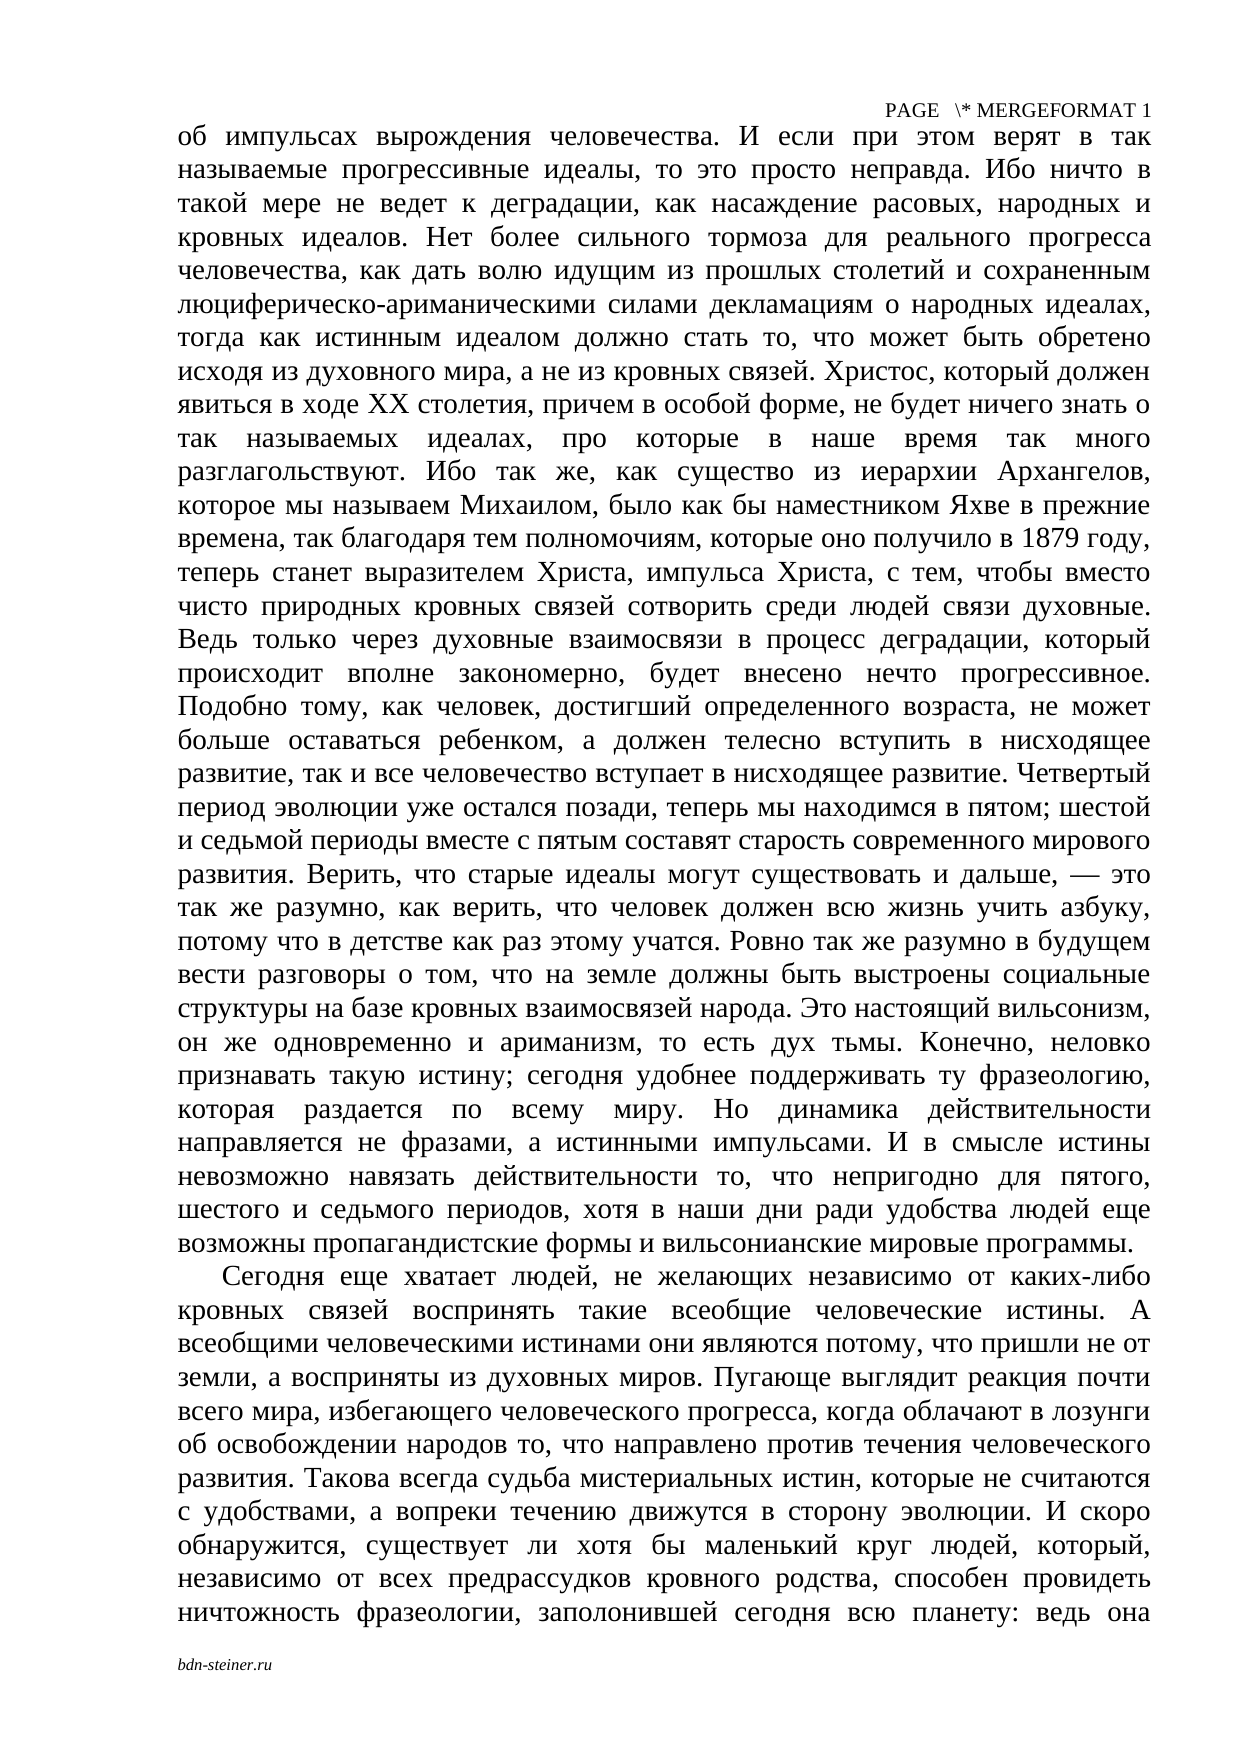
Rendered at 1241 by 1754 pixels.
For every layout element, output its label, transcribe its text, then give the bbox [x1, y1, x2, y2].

text Сегодня еще хватает людей, не желающих независимо от каких-либо кровных связей воспринять такие всеобщие человеческие истины. А всеобщими человеческими истинами они являются потому, что пришли не от земли, а восприняты из духовных миров. Пугающе выглядит реакция почти всего мира, избегающего человеческого прогресса, когда облачают в лозунги об освобождении народов то, что направлено против течения человеческого развития. Такова всегда судьба мистериальных истин, которые не считаются с удобствами, а вопреки течению движутся в сторону эволюции. И скоро обнаружится, существует ли хотя бы маленький круг людей, который, независимо от всех предрассудков кровного родства, способен провидеть ничтожность фразеологии, заполонившей сегодня всю планету: ведь она [177, 1258, 1152, 1627]
text об импульсах вырождения человечества. И если при этом верят в так называемые прогрессивные идеалы, то это просто неправда. Ибо ничто в такой мере не ведет к деградации, как насаждение расовых, народных и кровных идеалов. Нет более сильного тормоза для реального прогресса человечества, как дать волю идущим из прошлых столетий и сохраненным люциферическо-ариманическими силами декламациям о народных идеалах, тогда как истинным идеалом должно стать то, что может быть обретено исходя из духовного мира, а не из кровных связей. Христос, который должен явиться в ходе XX столетия, причем в особой форме, не будет ничего знать о так называемых идеалах, про которые в наше время так много разглагольствуют. Ибо так же, как существо из иерархии Архангелов, которое мы называем Михаилом, было как бы наместником Яхве в прежние времена, так благодаря тем полномочиям, которые оно получило в 1879 году, теперь станет выразителем Христа, импульса Христа, с тем, чтобы вместо чисто природных кровных связей сотворить среди людей связи духовные. Ведь только через духовные взаимосвязи в процесс деградации, который происходит вполне закономерно, будет внесено нечто прогрессивное. Подобно тому, как человек, достигший определенного возраста, не может больше оставаться ребенком, а должен телесно вступить в нисходящее развитие, так и все человечество вступает в нисходящее развитие. Четвертый период эволюции уже остался позади, теперь мы находимся в пятом; шестой и седьмой периоды вместе с пятым составят старость современного мирового развития. Верить, что старые идеалы могут существовать и дальше, — это так же разумно, как верить, что человек должен всю жизнь учить азбуку, потому что в детстве как раз этому учатся. Ровно так же разумно в будущем вести разговоры о том, что на земле должны быть выстроены социальные структуры на базе кровных взаимосвязей народа. Это настоящий вильсонизм, он же одновременно и ариманизм, то есть дух тьмы. Конечно, неловко признавать такую истину; сегодня удобнее поддерживать ту фразеологию, которая раздается по всему миру. Но динамика действительности направляется не фразами, а истинными импульсами. И в смысле истины невозможно навязать действительности то, что непригодно для пятого, шестого и седьмого периодов, хотя в наши дни ради удобства людей еще возможны пропагандистские формы и вильсонианские мировые программы. [177, 118, 1152, 1258]
